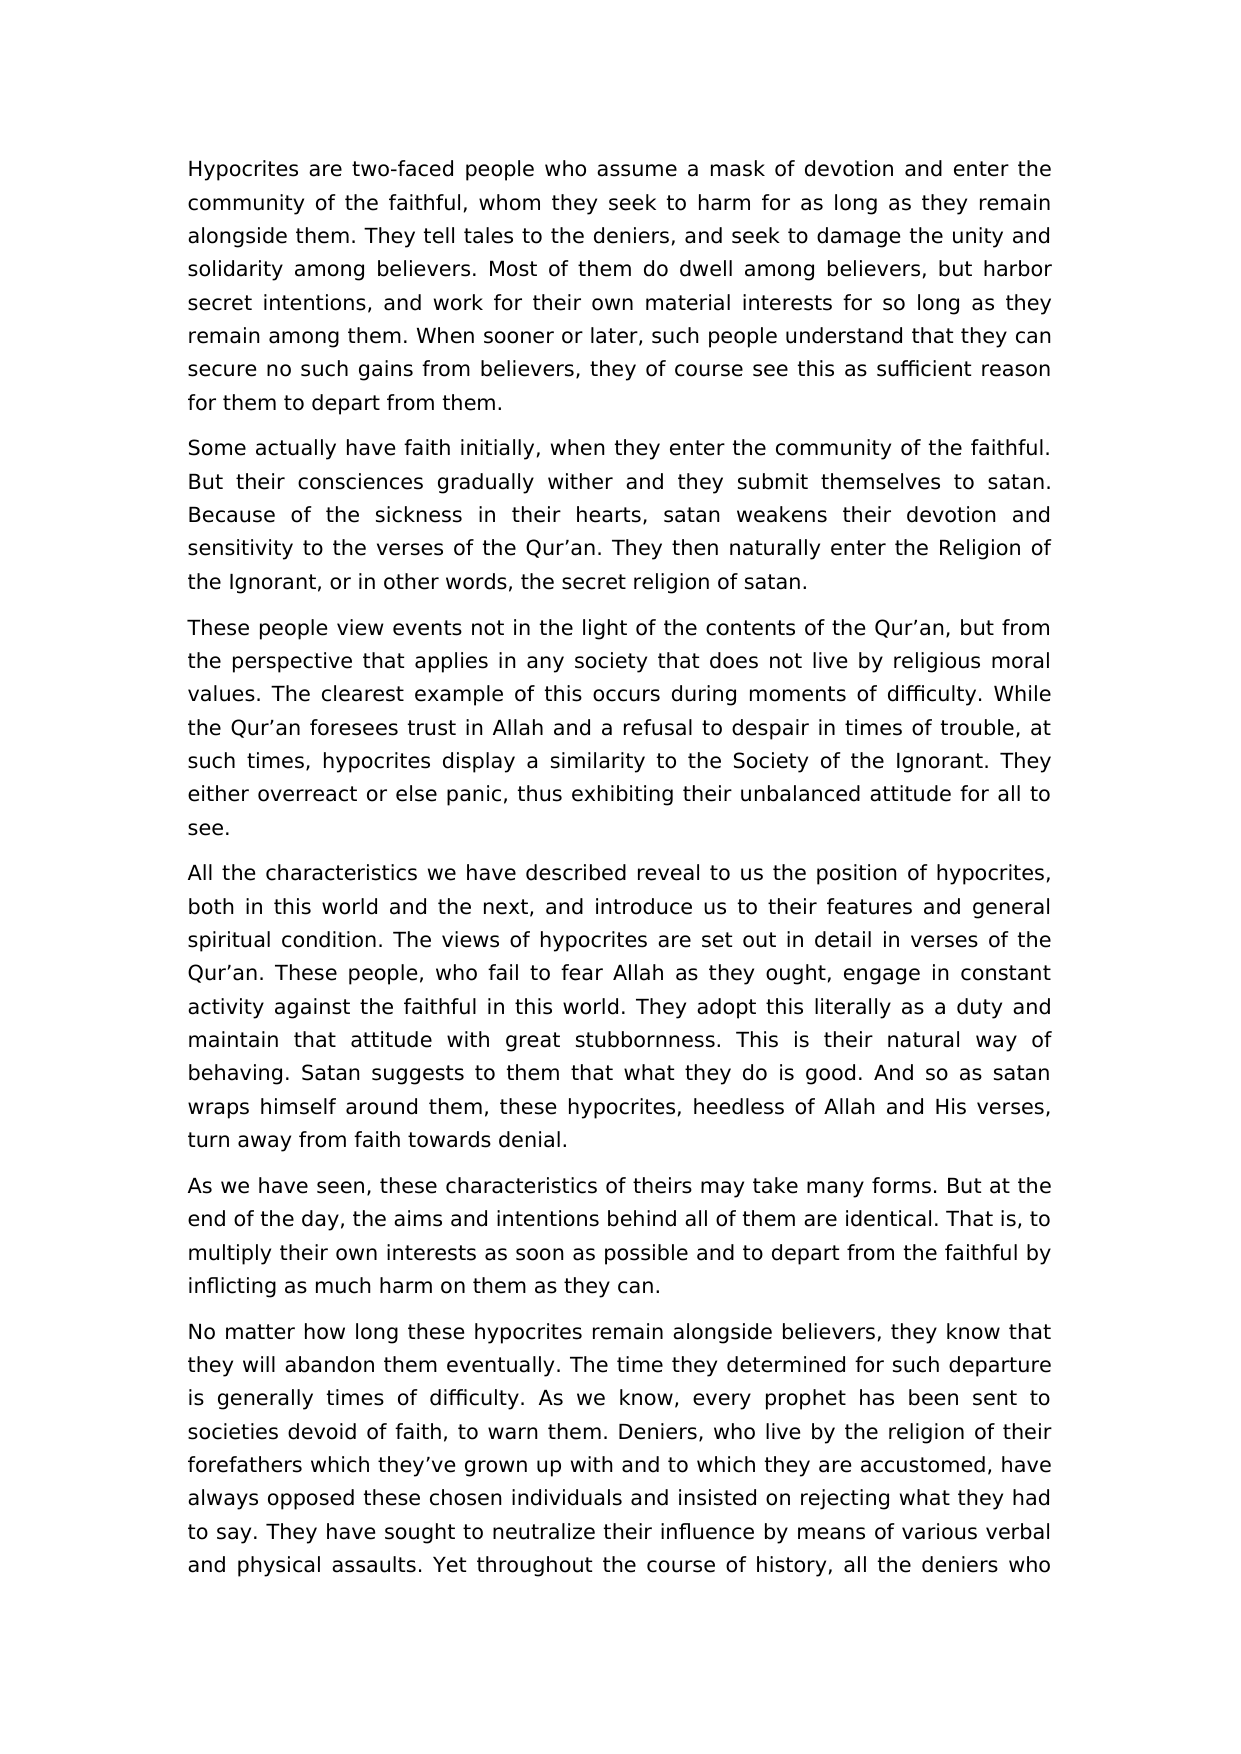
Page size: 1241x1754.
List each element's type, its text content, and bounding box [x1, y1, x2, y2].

text No matter how long these hypocrites remain alongside believers, they know that they will abandon them eventually. The time they determined for such departure is generally times of difficulty. As we know, every prophet has been sent to societies devoid of faith, to warn them. Deniers, who live by the religion of their forefathers which they’ve grown up with and to which they are accustomed, have always opposed these chosen individuals and insisted on rejecting what they had to say. They have sought to neutralize their influence by means of various verbal and physical assaults. Yet throughout the course of history, all the deniers who [187, 1312, 1053, 1579]
text These people view events not in the light of the contents of the Qur’an, but from the perspective that applies in any society that does not live by religious moral values. The clearest example of this occurs during moments of difficulty. While the Qur’an foresees trust in Allah and a refusal to despair in times of trouble, at such times, hypocrites display a similarity to the Society of the Ignorant. They either overreact or else panic, thus exhibiting their unbalanced attitude for all to see. [187, 608, 1053, 842]
text As we have seen, these characteristics of theirs may take many forms. But at the end of the day, the aims and intentions behind all of them are identical. That is, to multiply their own interests as soon as possible and to depart from the faithful by inflicting as much harm on them as they can. [187, 1167, 1053, 1300]
text Some actually have faith initially, when they enter the community of the faithful. But their consciences gradually wither and they submit themselves to satan. Because of the sickness in their hearts, satan weakens their devotion and sensitivity to the verses of the Qur’an. They then naturally enter the Religion of the Ignorant, or in other words, the secret religion of satan. [187, 429, 1053, 596]
text Hypocrites are two-faced people who assume a mask of devotion and enter the community of the faithful, whom they seek to harm for as long as they remain alongside them. They tell tales to the deniers, and seek to damage the unity and solidarity among believers. Most of them do dwell among believers, but harbor secret intentions, and work for their own material interests for so long as they remain among them. When sooner or later, such people understand that they can secure no such gains from believers, they of course see this as sufficient reason for them to depart from them. [187, 150, 1053, 417]
text All the characteristics we have described reveal to us the position of hypocrites, both in this world and the next, and introduce us to their features and general spiritual condition. The views of hypocrites are set out in detail in verses of the Qur’an. These people, who fail to fear Allah as they ought, engage in constant activity against the faithful in this world. They adopt this literally as a duty and maintain that attitude with great stubbornness. This is their natural way of behaving. Satan suggests to them that what they do is good. And so as satan wraps himself around them, these hypocrites, heedless of Allah and His verses, turn away from faith towards denial. [187, 854, 1053, 1154]
